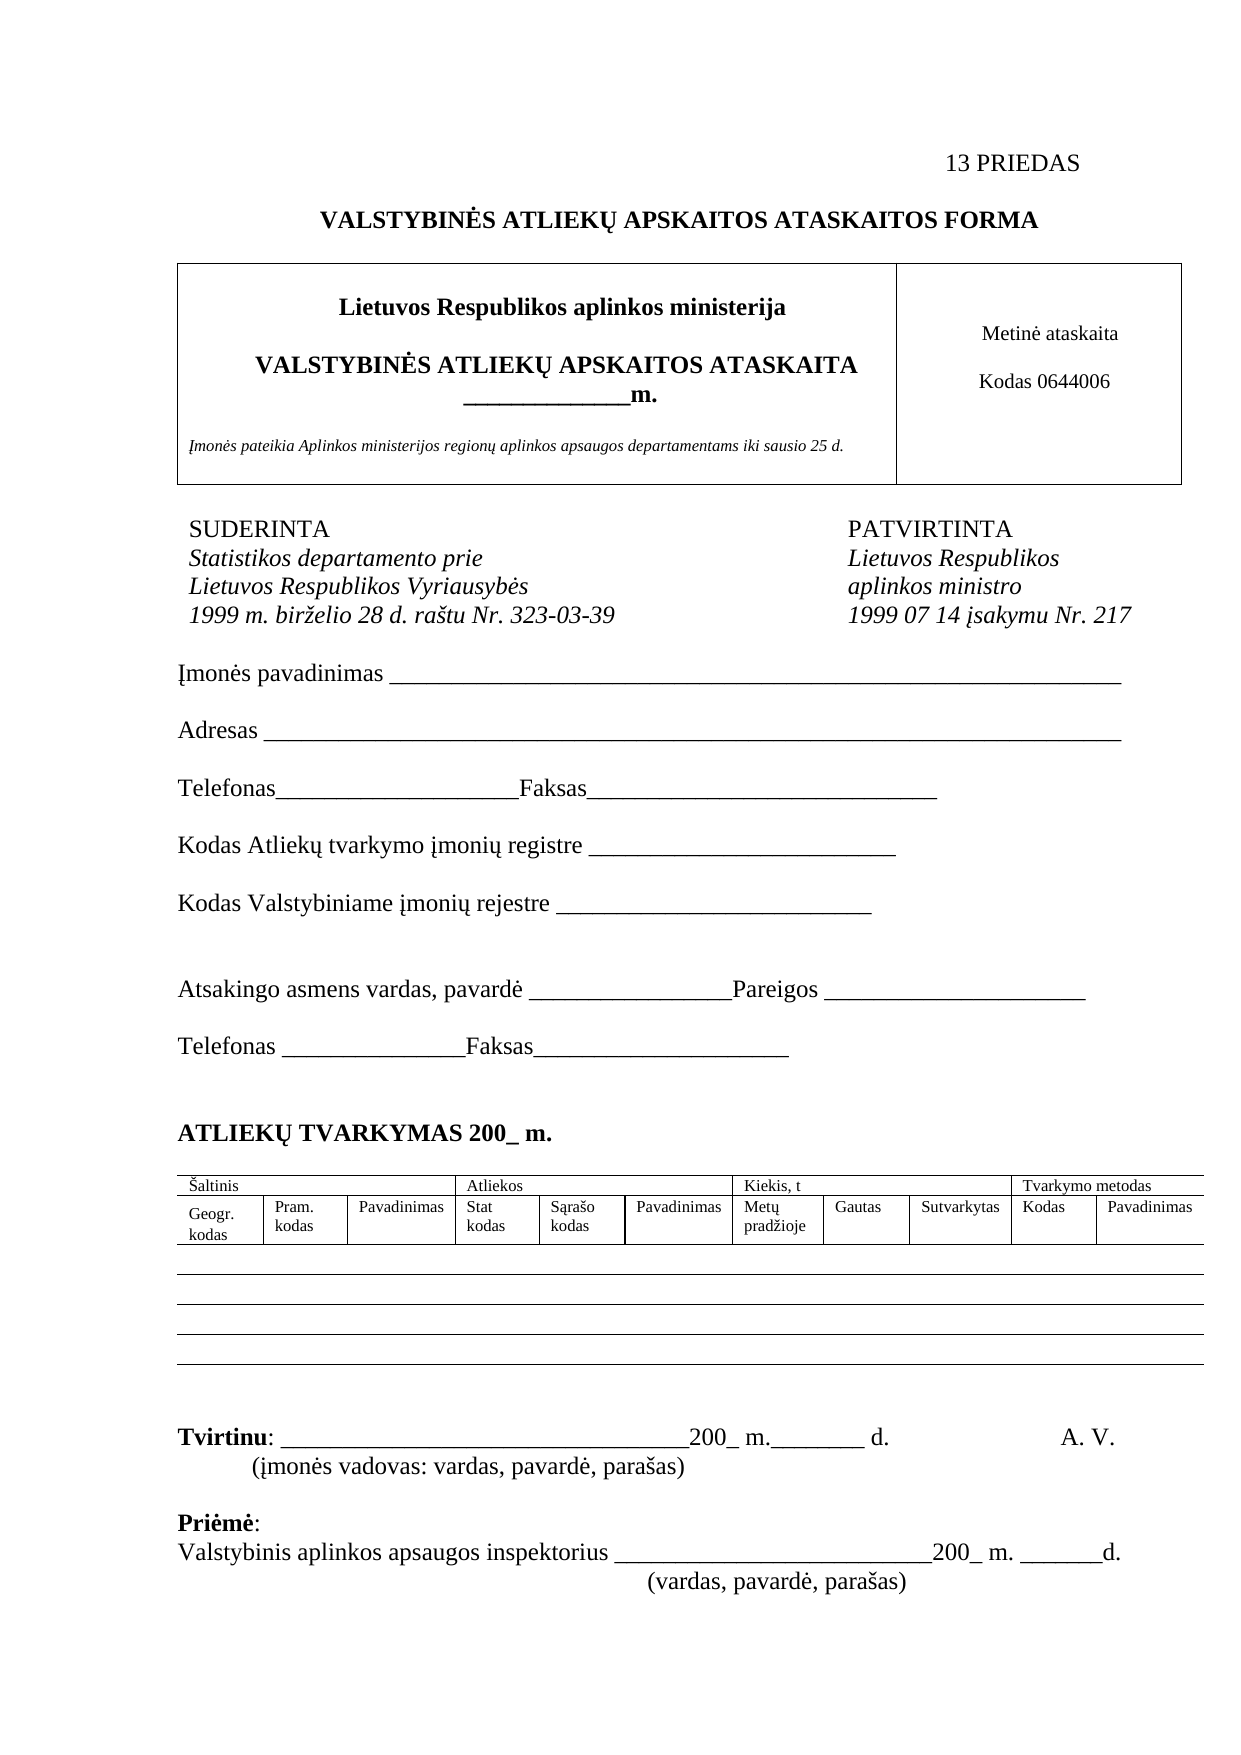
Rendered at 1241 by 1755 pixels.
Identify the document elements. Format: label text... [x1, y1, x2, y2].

table_cell Pram. kodas [264, 1196, 347, 1244]
text Kodas Valstybiniame įmonių rejestre [177, 888, 1181, 916]
table_header Šaltinis [177, 1176, 455, 1195]
text Tvirtinu: 200_ m. d. A. V. [177, 1422, 1181, 1451]
table_cell Sutvarkytas [910, 1196, 1011, 1244]
table_cell [177, 1305, 1204, 1334]
table_header Tvarkymo metodas [1012, 1176, 1204, 1195]
table_cell Sąrašo kodas [540, 1196, 624, 1244]
table_cell 1999 m. birželio 28 d. raštu Nr. 323-03-39 [177, 600, 836, 629]
table_header Atliekos [456, 1176, 732, 1195]
table_cell Pavadinimas [626, 1196, 732, 1244]
text (įmonės vadovas: vardas, pavardė, parašas) [177, 1451, 1181, 1479]
table_cell Gautas [824, 1196, 909, 1244]
text Adresas [177, 715, 1181, 744]
text Telefonas Faksas [177, 773, 1181, 801]
text Telefonas Faksas [177, 1031, 1181, 1060]
text Priėmė: [177, 1508, 1181, 1537]
table_cell 1999 07 14 įsakymu Nr. 217 [836, 600, 1181, 629]
table_header Kiekis, t [733, 1176, 1011, 1195]
text VALSTYBINĖS ATLIEKŲ APSKAITOS ATASKAITOS FORMA [177, 205, 1181, 234]
table_cell Lietuvos Respublikos [836, 543, 1181, 571]
table_cell Kodas [1012, 1196, 1096, 1244]
table_cell Lietuvos Respublikos Vyriausybės [177, 571, 836, 600]
table_cell [177, 1245, 1204, 1274]
table_cell [177, 1275, 1204, 1304]
table_cell Statistikos departamento prie [177, 543, 836, 571]
table_header Lietuvos Respublikos aplinkos ministerija VALSTYBINĖS ATLIEKŲ APSKAITOS ATASKAITA m. Įmonės pateikia Aplinkos ministerijos regionų aplinkos apsaugos departamentams iki sausio 25 d. [178, 264, 896, 484]
text Atsakingo asmens vardas, pavardė Pareigos [177, 974, 1181, 1003]
table_cell Metų pradžioje [733, 1196, 823, 1244]
text 13 PRIEDAS [177, 148, 1181, 176]
table_cell [177, 1335, 1204, 1363]
text (vardas, pavardė, parašas) [177, 1566, 1181, 1594]
table_cell aplinkos ministro [836, 571, 1181, 600]
table_cell Pavadinimas [348, 1196, 455, 1244]
text Valstybinis aplinkos apsaugos inspektorius 200_ m. d. [177, 1537, 1181, 1566]
table_header SUDERINTA [177, 514, 836, 543]
table_cell Geogr. kodas [177, 1196, 263, 1244]
table_cell Stat kodas [456, 1196, 539, 1244]
text ATLIEKŲ TVARKYMAS 200_ m. [177, 1118, 1181, 1146]
text Kodas Atliekų tvarkymo įmonių registre [177, 830, 1181, 859]
table_cell Pavadinimas [1097, 1196, 1204, 1244]
table_header PATVIRTINTA [836, 514, 1181, 543]
table_header Metinė ataskaita Kodas 0644006 [897, 264, 1181, 484]
text Įmonės pavadinimas [177, 658, 1181, 686]
